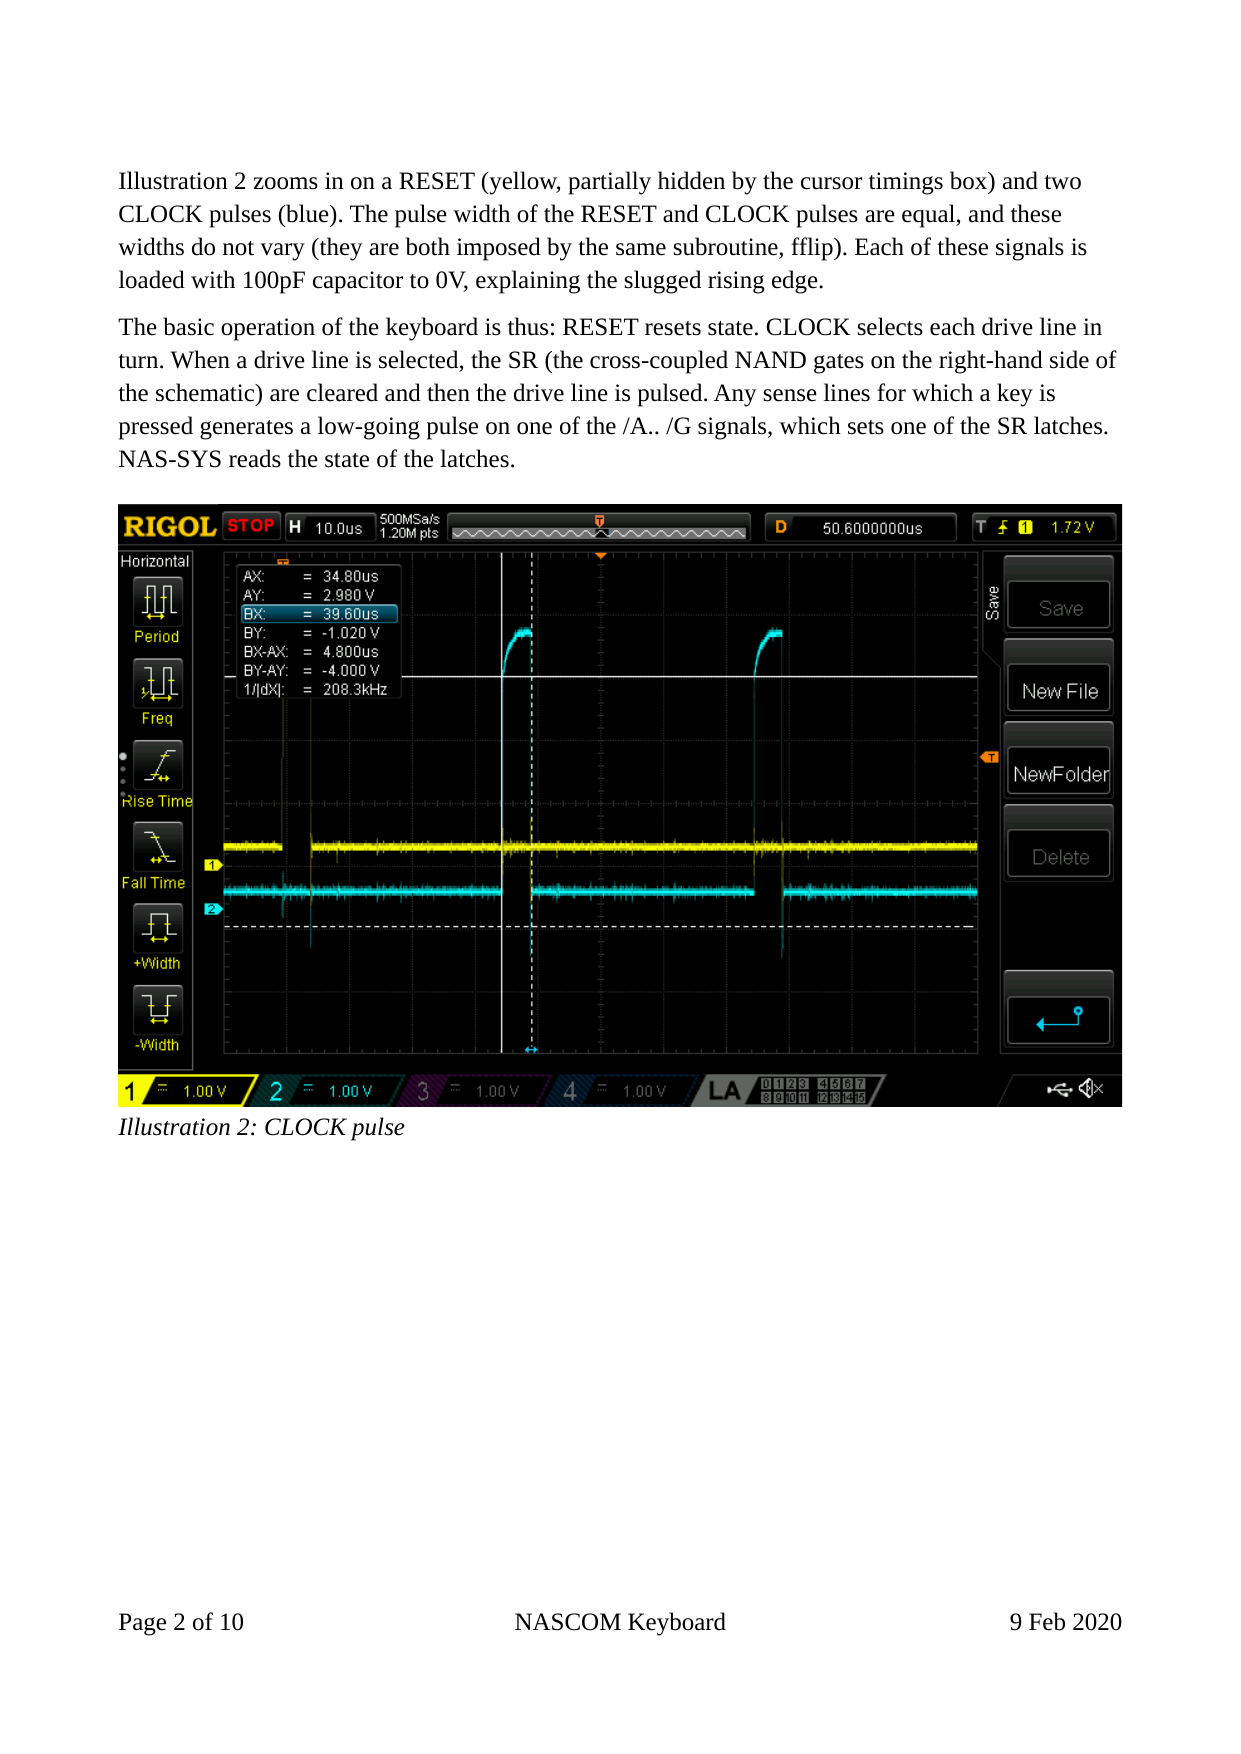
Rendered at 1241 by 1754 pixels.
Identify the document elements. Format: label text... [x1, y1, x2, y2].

text Illustration 2: CLOCK pulse [118, 1107, 1122, 1141]
picture [118, 504, 1123, 1107]
text Illustration 2 zooms in on a RESET (yellow, partially hidden by the cursor timings box) and two CLOCK pulses (blue). The pulse width of the RESET and CLOCK pulses are equal, and these widths do not vary (they are both imposed by the same subroutine, fflip). Each of these signals is loaded with 100pF capacitor to 0V, explaining the slugged rising edge. [118, 166, 1122, 293]
text The basic operation of the keyboard is thus: RESET resets state. CLOCK selects each drive line in turn. When a drive line is selected, the SR (the cross-coupled NAND gates on the right-hand side of the schematic) are cleared and then the drive line is pulsed. Any sense lines for which a key is pressed generates a low-going pulse on one of the /A.. /G signals, which sets one of the SR latches. NAS-SYS reads the state of the latches. [118, 312, 1122, 473]
